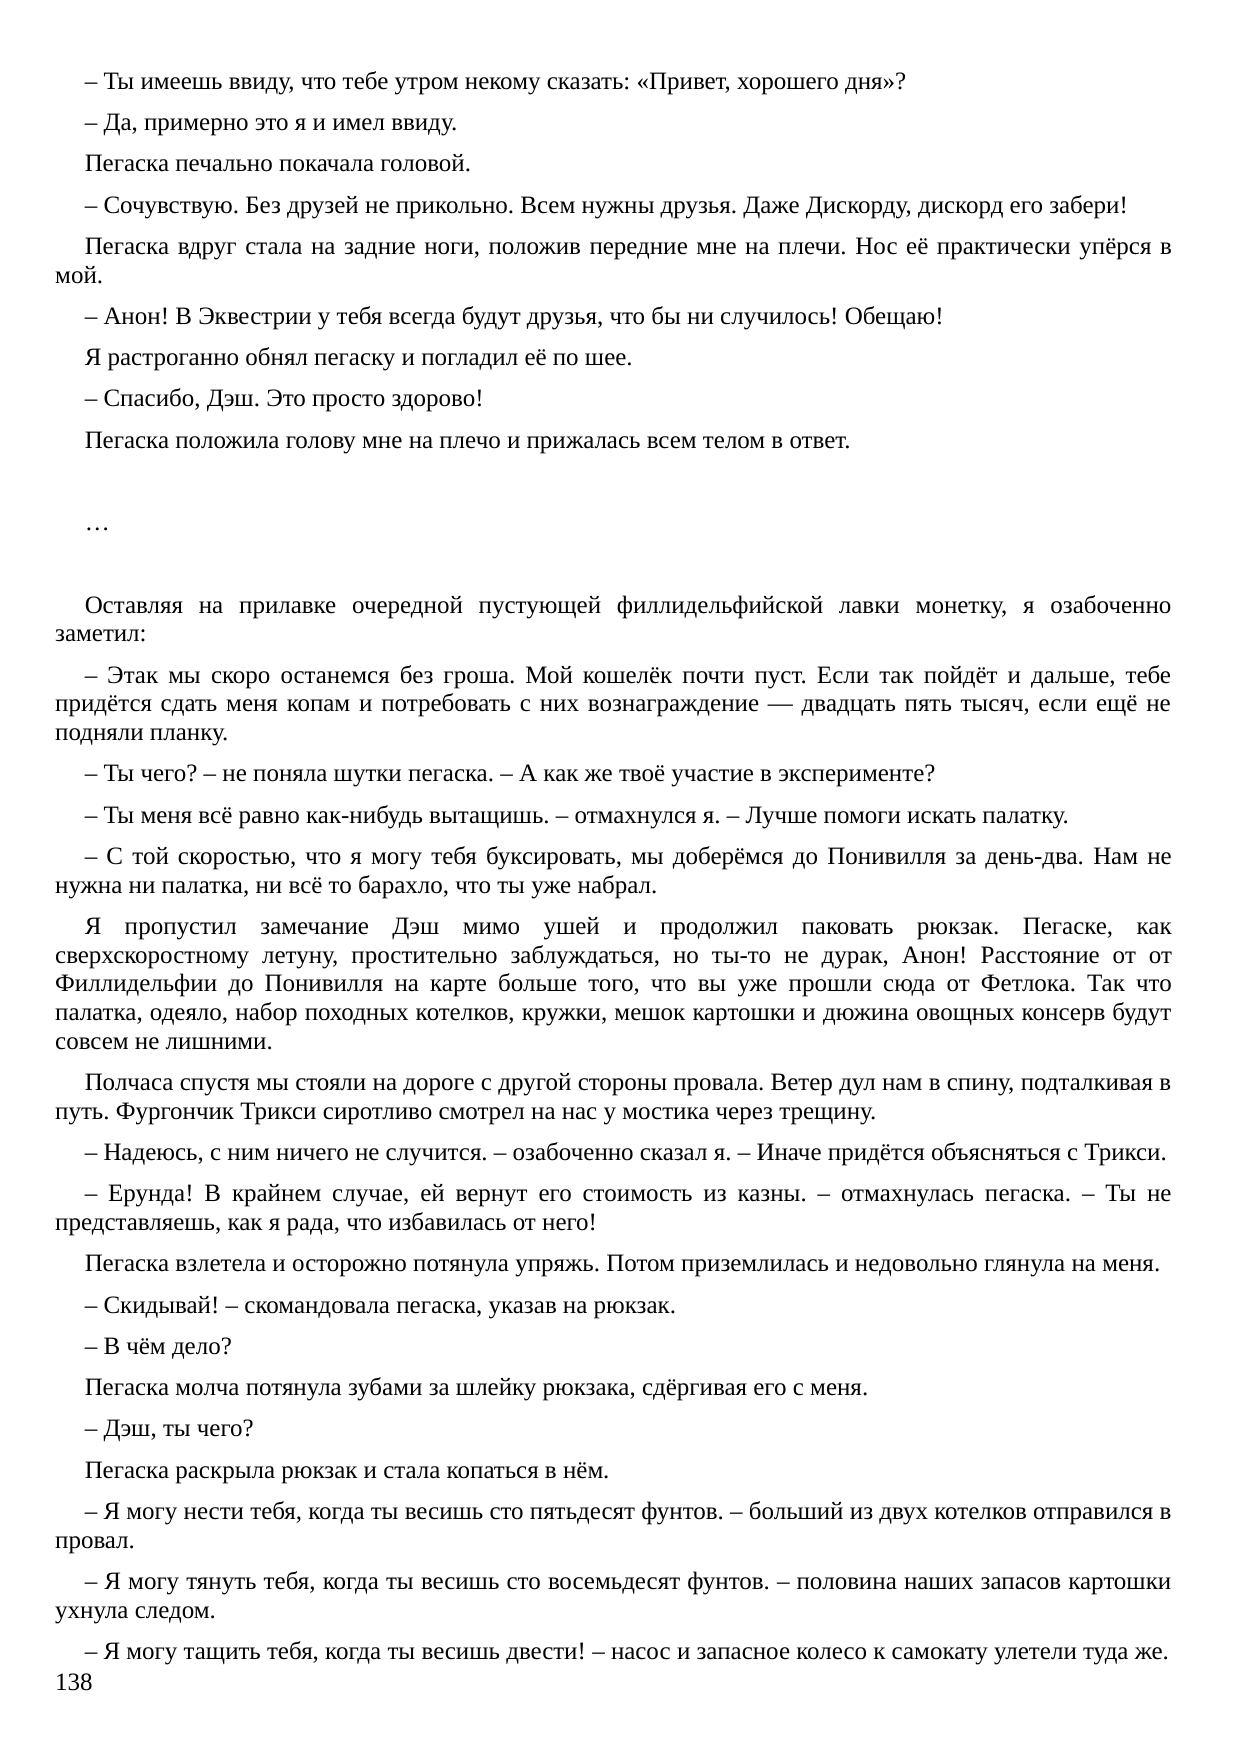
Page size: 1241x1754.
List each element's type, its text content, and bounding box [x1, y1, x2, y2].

text – Ты имеешь ввиду, что тебе утром некому сказать: «Привет, хорошего дня»? [55, 66, 1173, 95]
text – Спасибо, Дэш. Это просто здорово! [55, 383, 1173, 412]
text – Ты чего? – не поняла шутки пегаска. – А как же твоё участие в эксперименте? [55, 758, 1173, 787]
text – Я могу тянуть тебя, когда ты весишь сто восемьдесят фунтов. – половина наших запасов картошки ухнула следом. [55, 1566, 1173, 1623]
text – Да, примерно это я и имел ввиду. [55, 107, 1173, 136]
text – Надеюсь, с ним ничего не случится. – озабоченно сказал я. – Иначе придётся объясняться с Трикси. [55, 1137, 1173, 1166]
text Пегаска молча потянула зубами за шлейку рюкзака, сдёргивая его с меня. [55, 1372, 1173, 1401]
text – Ерунда! В крайнем случае, ей вернут его стоимость из казны. – отмахнулась пегаска. – Ты не представляешь, как я рада, что избавилась от него! [55, 1178, 1173, 1236]
text – Скидывай! – скомандовала пегаска, указав на рюкзак. [55, 1290, 1173, 1318]
text – Дэш, ты чего? [55, 1413, 1173, 1442]
text Полчаса спустя мы стояли на дороге с другой стороны провала. Ветер дул нам в спину, подталкивая в путь. Фургончик Трикси сиротливо смотрел на нас у мостика через трещину. [55, 1067, 1173, 1125]
text Пегаска положила голову мне на плечо и прижалась всем телом в ответ. [55, 425, 1173, 453]
text Оставляя на прилавке очередной пустующей филлидельфийской лавки монетку, я озабоченно заметил: [55, 590, 1173, 647]
text – Я могу нести тебя, когда ты весишь сто пятьдесят фунтов. – больший из двух котелков отправился в провал. [55, 1496, 1173, 1553]
text Пегаска вдруг стала на задние ноги, положив передние мне на плечи. Нос её практически упёрся в мой. [55, 231, 1173, 288]
text – В чём дело? [55, 1331, 1173, 1360]
text – Ты меня всё равно как-нибудь вытащишь. – отмахнулся я. – Лучше помоги искать палатку. [55, 800, 1173, 828]
text – Этак мы скоро останемся без гроша. Мой кошелёк почти пуст. Если так пойдёт и дальше, тебе придётся сдать меня копам и потребовать с них вознаграждение — двадцать пять тысяч, если ещё не подняли планку. [55, 660, 1173, 746]
text – С той скоростью, что я могу тебя буксировать, мы доберёмся до Понивилля за день-два. Нам не нужна ни палатка, ни всё то барахло, что ты уже набрал. [55, 841, 1173, 898]
text Я растроганно обнял пегаску и погладил её по шее. [55, 342, 1173, 371]
text Пегаска взлетела и осторожно потянула упряжь. Потом приземлилась и недовольно глянула на меня. [55, 1248, 1173, 1277]
text – Сочувствую. Без друзей не прикольно. Всем нужны друзья. Даже Дискорду, дискорд его забери! [55, 190, 1173, 218]
text – Анон! В Эквестрии у тебя всегда будут друзья, что бы ни случилось! Обещаю! [55, 301, 1173, 330]
text … [55, 507, 1173, 536]
text Я пропустил замечание Дэш мимо ушей и продолжил паковать рюкзак. Пегаске, как сверхскоростному летуну, простительно заблуждаться, но ты-то не дурак, Анон! Расстояние от от Филлидельфии до Понивилля на карте больше того, что вы уже прошли сюда от Фетлока. Так что палатка, одеяло, набор походных котелков, кружки, мешок картошки и дюжина овощных консерв будут совсем не лишними. [55, 911, 1173, 1055]
text Пегаска печально покачала головой. [55, 148, 1173, 177]
text – Я могу тащить тебя, когда ты весишь двести! – насос и запасное колесо к самокату улетели туда же. [55, 1636, 1173, 1665]
text Пегаска раскрыла рюкзак и стала копаться в нём. [55, 1455, 1173, 1483]
